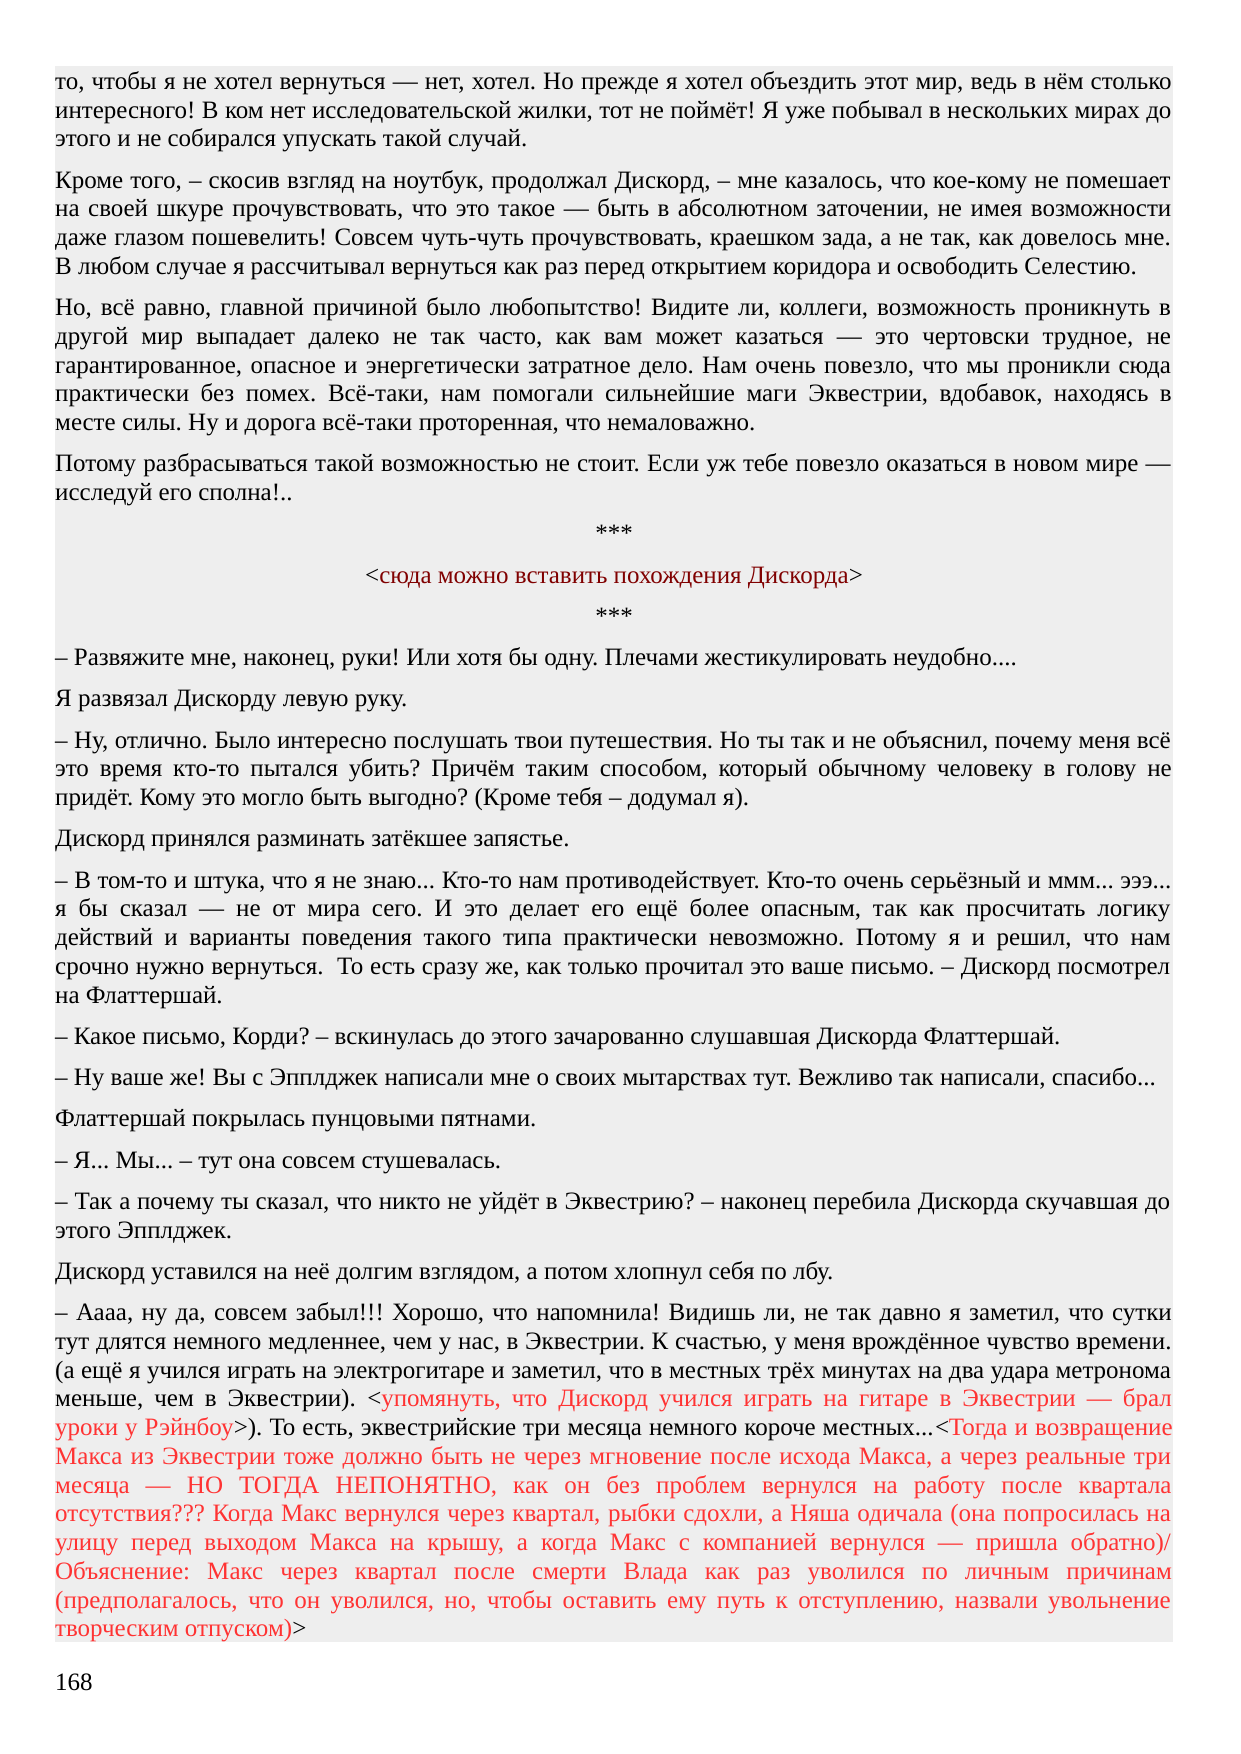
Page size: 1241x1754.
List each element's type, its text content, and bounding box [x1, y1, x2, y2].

text – Ну ваше же! Вы с Эпплджек написали мне о своих мытарствах тут. Вежливо так написали, спасибо... [55, 1062, 1173, 1091]
text Я развязал Дискорду левую руку. [55, 683, 1173, 712]
text Потому разбрасываться такой возможностью не стоит. Если уж тебе повезло оказаться в новом мире — исследуй его сполна!.. [55, 448, 1173, 506]
text Дискорд уставился на неё долгим взглядом, а потом хлопнул себя по лбу. [55, 1256, 1173, 1285]
text Кроме того, – скосив взгляд на ноутбук, продолжал Дискорд, – мне казалось, что кое-кому не помешает на своей шкуре прочувствовать, что это такое — быть в абсолютном заточении, не имея возможности даже глазом пошевелить! Совсем чуть-чуть прочувствовать, краешком зада, а не так, как довелось мне. В любом случае я рассчитывал вернуться как раз перед открытием коридора и освободить Селестию. [55, 165, 1173, 280]
text *** [55, 601, 1173, 630]
text – Аааа, ну да, совсем забыл!!! Хорошо, что напомнила! Видишь ли, не так давно я заметил, что сутки тут длятся немного медленнее, чем у нас, в Эквестрии. К счастью, у меня врождённое чувство времени. (а ещё я учился играть на электрогитаре и заметил, что в местных трёх минутах на два удара метронома меньше, чем в Эквестрии). <упомянуть, что Дискорд учился играть на гитаре в Эквестрии — брал уроки у Рэйнбоу>). То есть, эквестрийские три месяца немного короче местных...<Тогда и возвращение Макса из Эквестрии тоже должно быть не через мгновение после исхода Макса, а через реальные три месяца — НО ТОГДА НЕПОНЯТНО, как он без проблем вернулся на работу после квартала отсутствия??? Когда Макс вернулся через квартал, рыбки сдохли, а Няша одичала (она попросилась на улицу перед выходом Макса на крышу, а когда Макс с компанией вернулся — пришла обратно)/ Объяснение: Макс через квартал после смерти Влада как раз уволился по личным причинам (предполагалось, что он уволился, но, чтобы оставить ему путь к отступлению, назвали увольнение творческим отпуском)> [55, 1297, 1173, 1642]
text – Развяжите мне, наконец, руки! Или хотя бы одну. Плечами жестикулировать неудобно.... [55, 642, 1173, 671]
text <сюда можно вставить похождения Дискорда> [55, 560, 1173, 588]
text – Я... Мы... – тут она совсем стушевалась. [55, 1145, 1173, 1173]
text – В том-то и штука, что я не знаю... Кто-то нам противодействует. Кто-то очень серьёзный и ммм... эээ... я бы сказал — не от мира сего. И это делает его ещё более опасным, так как просчитать логику действий и варианты поведения такого типа практически невозможно. Потому я и решил, что нам срочно нужно вернуться. То есть сразу же, как только прочитал это ваше письмо. – Дискорд посмотрел на Флаттершай. [55, 865, 1173, 1008]
text то, чтобы я не хотел вернуться — нет, хотел. Но прежде я хотел объездить этот мир, ведь в нём столько интересного! В ком нет исследовательской жилки, тот не поймёт! Я уже побывал в нескольких мирах до этого и не собирался упускать такой случай. [55, 66, 1173, 152]
text *** [55, 518, 1173, 547]
text – Так а почему ты сказал, что никто не уйдёт в Эквестрию? – наконец перебила Дискорда скучавшая до этого Эпплджек. [55, 1186, 1173, 1243]
text – Ну, отлично. Было интересно послушать твои путешествия. Но ты так и не объяснил, почему меня всё это время кто-то пытался убить? Причём таким способом, который обычному человеку в голову не придёт. Кому это могло быть выгодно? (Кроме тебя – додумал я). [55, 725, 1173, 811]
text Но, всё равно, главной причиной было любопытство! Видите ли, коллеги, возможность проникнуть в другой мир выпадает далеко не так часто, как вам может казаться — это чертовски трудное, не гарантированное, опасное и энергетически затратное дело. Нам очень повезло, что мы проникли сюда практически без помех. Всё-таки, нам помогали сильнейшие маги Эквестрии, вдобавок, находясь в месте силы. Ну и дорога всё-таки проторенная, что немаловажно. [55, 292, 1173, 436]
text Дискорд принялся разминать затёкшее запястье. [55, 823, 1173, 852]
text – Какое письмо, Корди? – вскинулась до этого зачарованно слушавшая Дискорда Флаттершай. [55, 1021, 1173, 1050]
text Флаттершай покрылась пунцовыми пятнами. [55, 1103, 1173, 1132]
